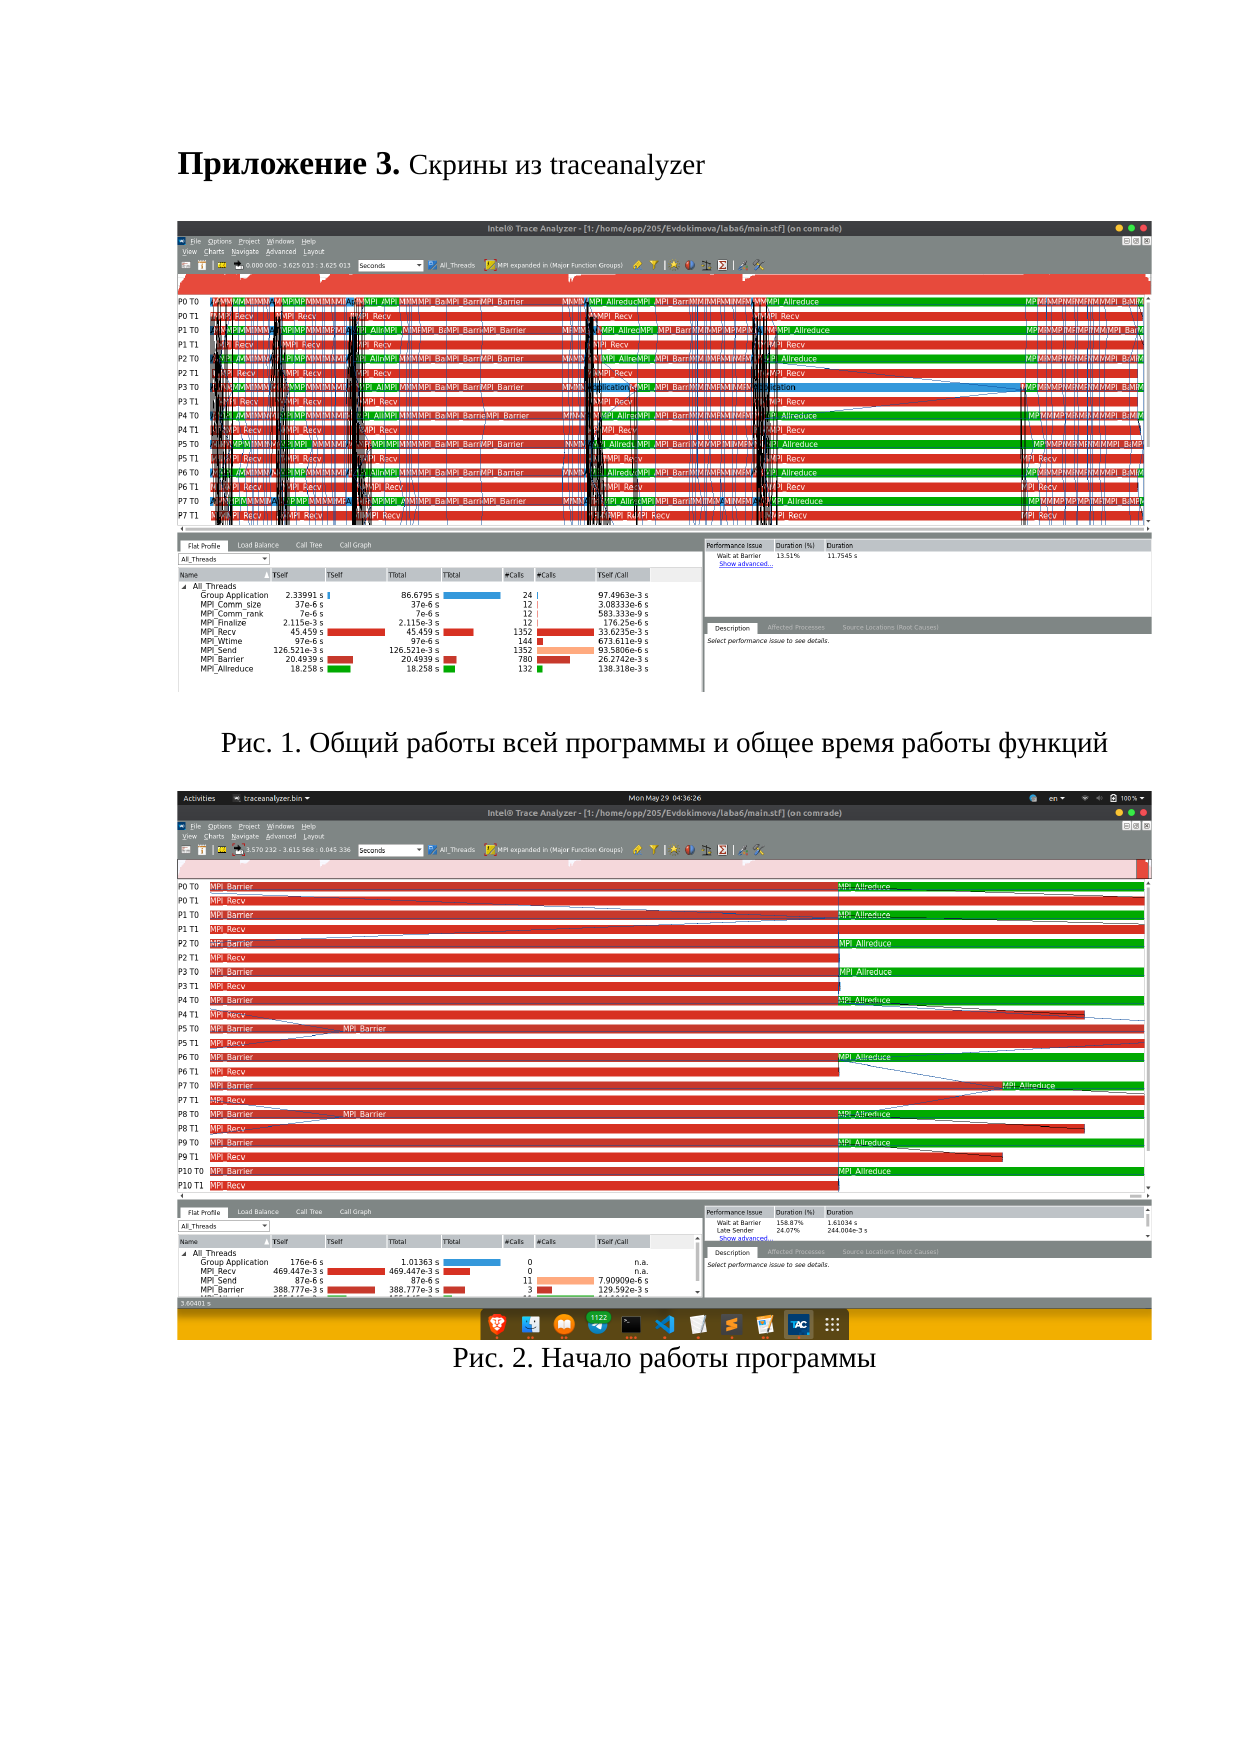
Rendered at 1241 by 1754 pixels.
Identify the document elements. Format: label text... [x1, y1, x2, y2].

text Рис. 1. Общий работы всей программы и общее время работы функций [177, 725, 1152, 758]
subtitle Приложение 3. Скрины из traceanalyzer [177, 143, 1152, 181]
picture [177, 221, 1152, 692]
picture [177, 791, 1152, 1340]
text Рис. 2. Начало работы программы [177, 1340, 1152, 1373]
